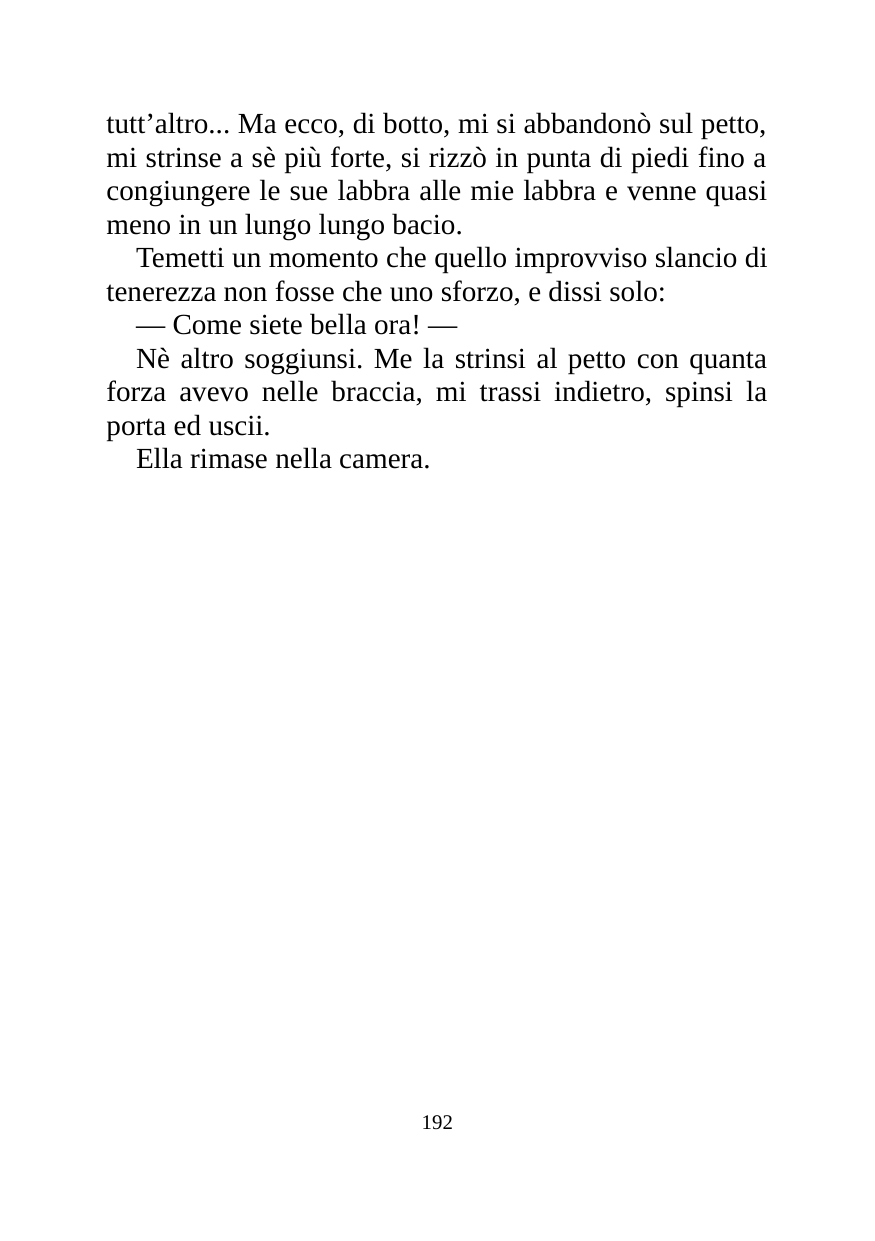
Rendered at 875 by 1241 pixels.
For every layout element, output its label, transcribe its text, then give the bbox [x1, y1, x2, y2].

text Nè altro soggiunsi. Me la strinsi al petto con quanta forza avevo nelle braccia, mi trassi indietro, spinsi la porta ed uscii. [106, 341, 768, 442]
text Ella rimase nella camera. [106, 442, 768, 475]
text Temetti un momento che quello improvviso slancio di tenerezza non fosse che uno sforzo, e dissi solo: [106, 240, 768, 307]
text — Come siete bella ora! — [106, 307, 768, 341]
text tutt’altro... Ma ecco, di botto, mi si abbandonò sul petto, mi strinse a sè più forte, si rizzò in punta di piedi fino a congiungere le sue labbra alle mie labbra e venne quasi meno in un lungo lungo bacio. [106, 106, 768, 240]
